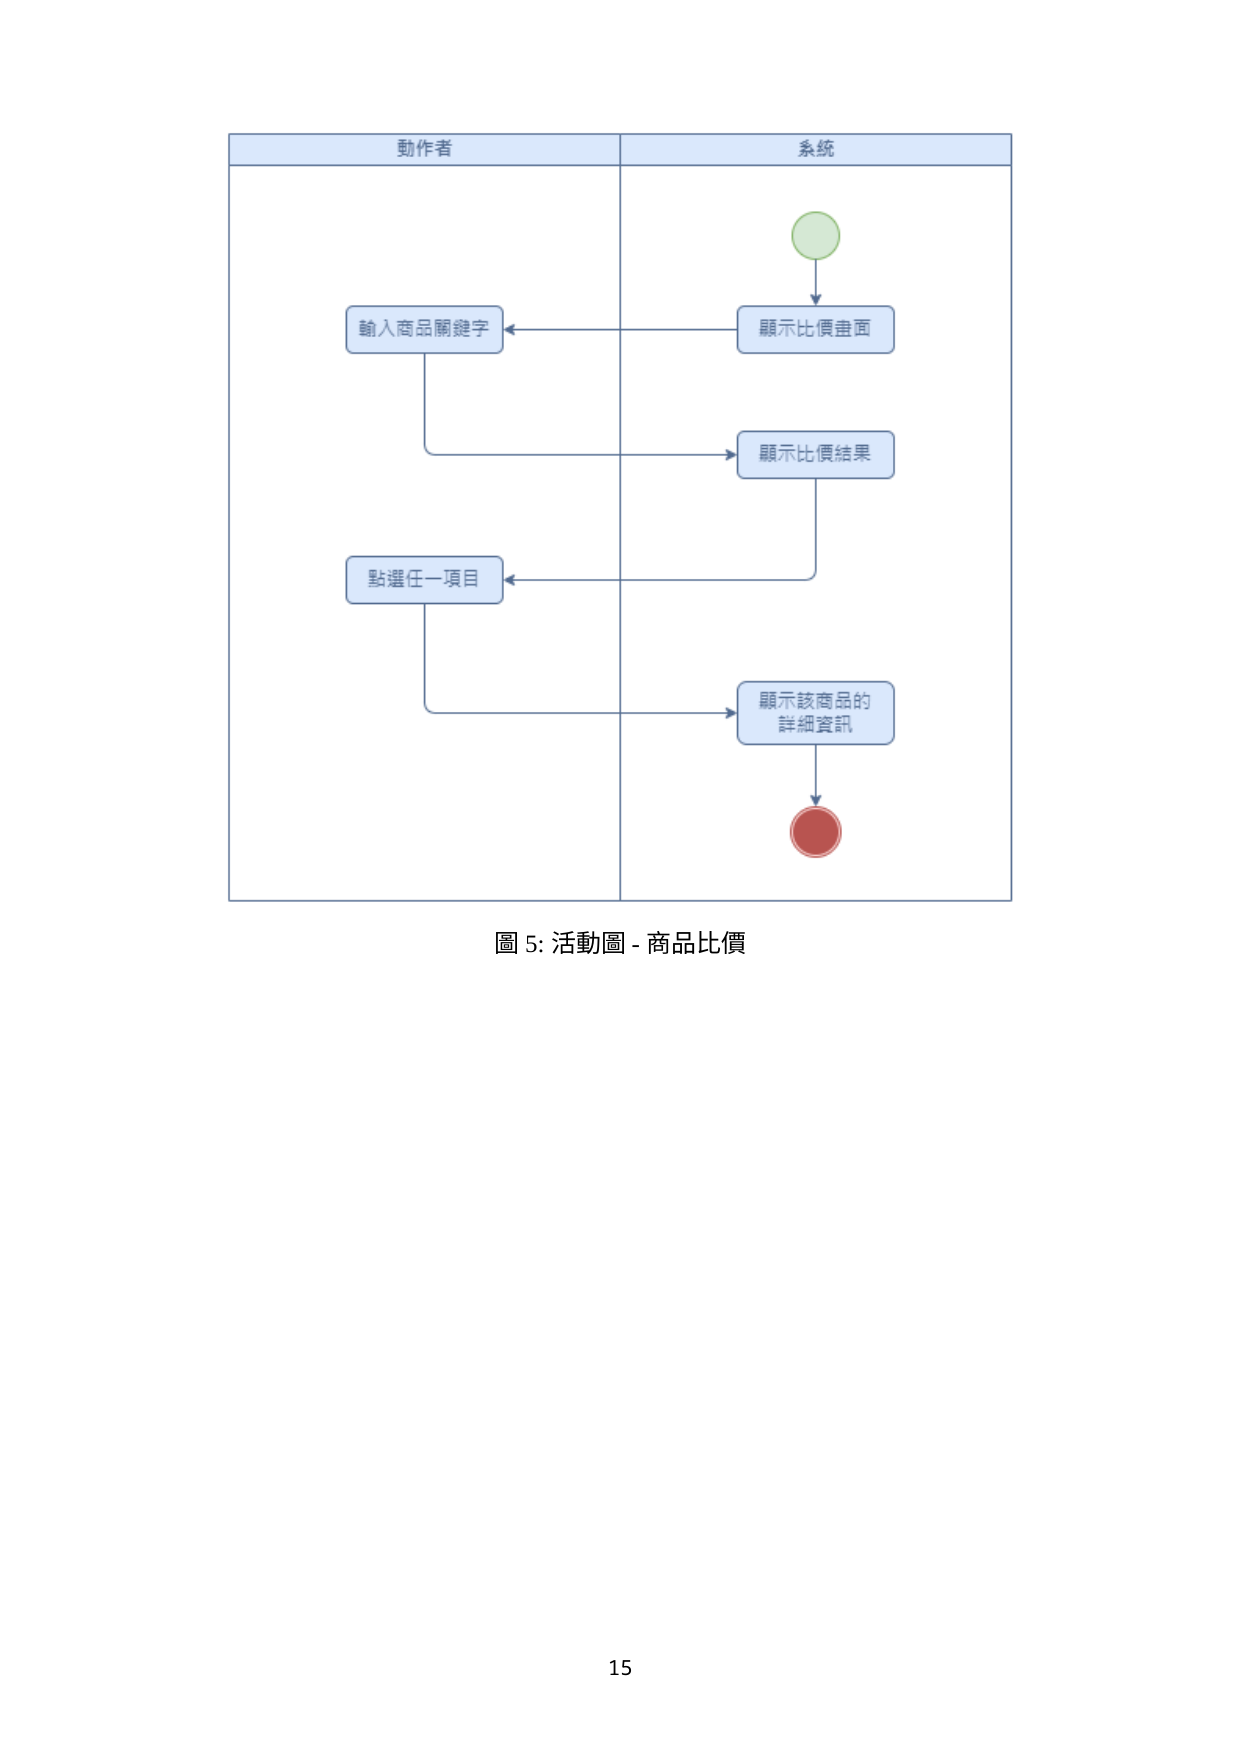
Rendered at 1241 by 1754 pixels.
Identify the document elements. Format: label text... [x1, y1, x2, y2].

text 圖 5: 活動圖 - 商品比價 [216, 916, 1024, 960]
picture [216, 121, 1024, 916]
